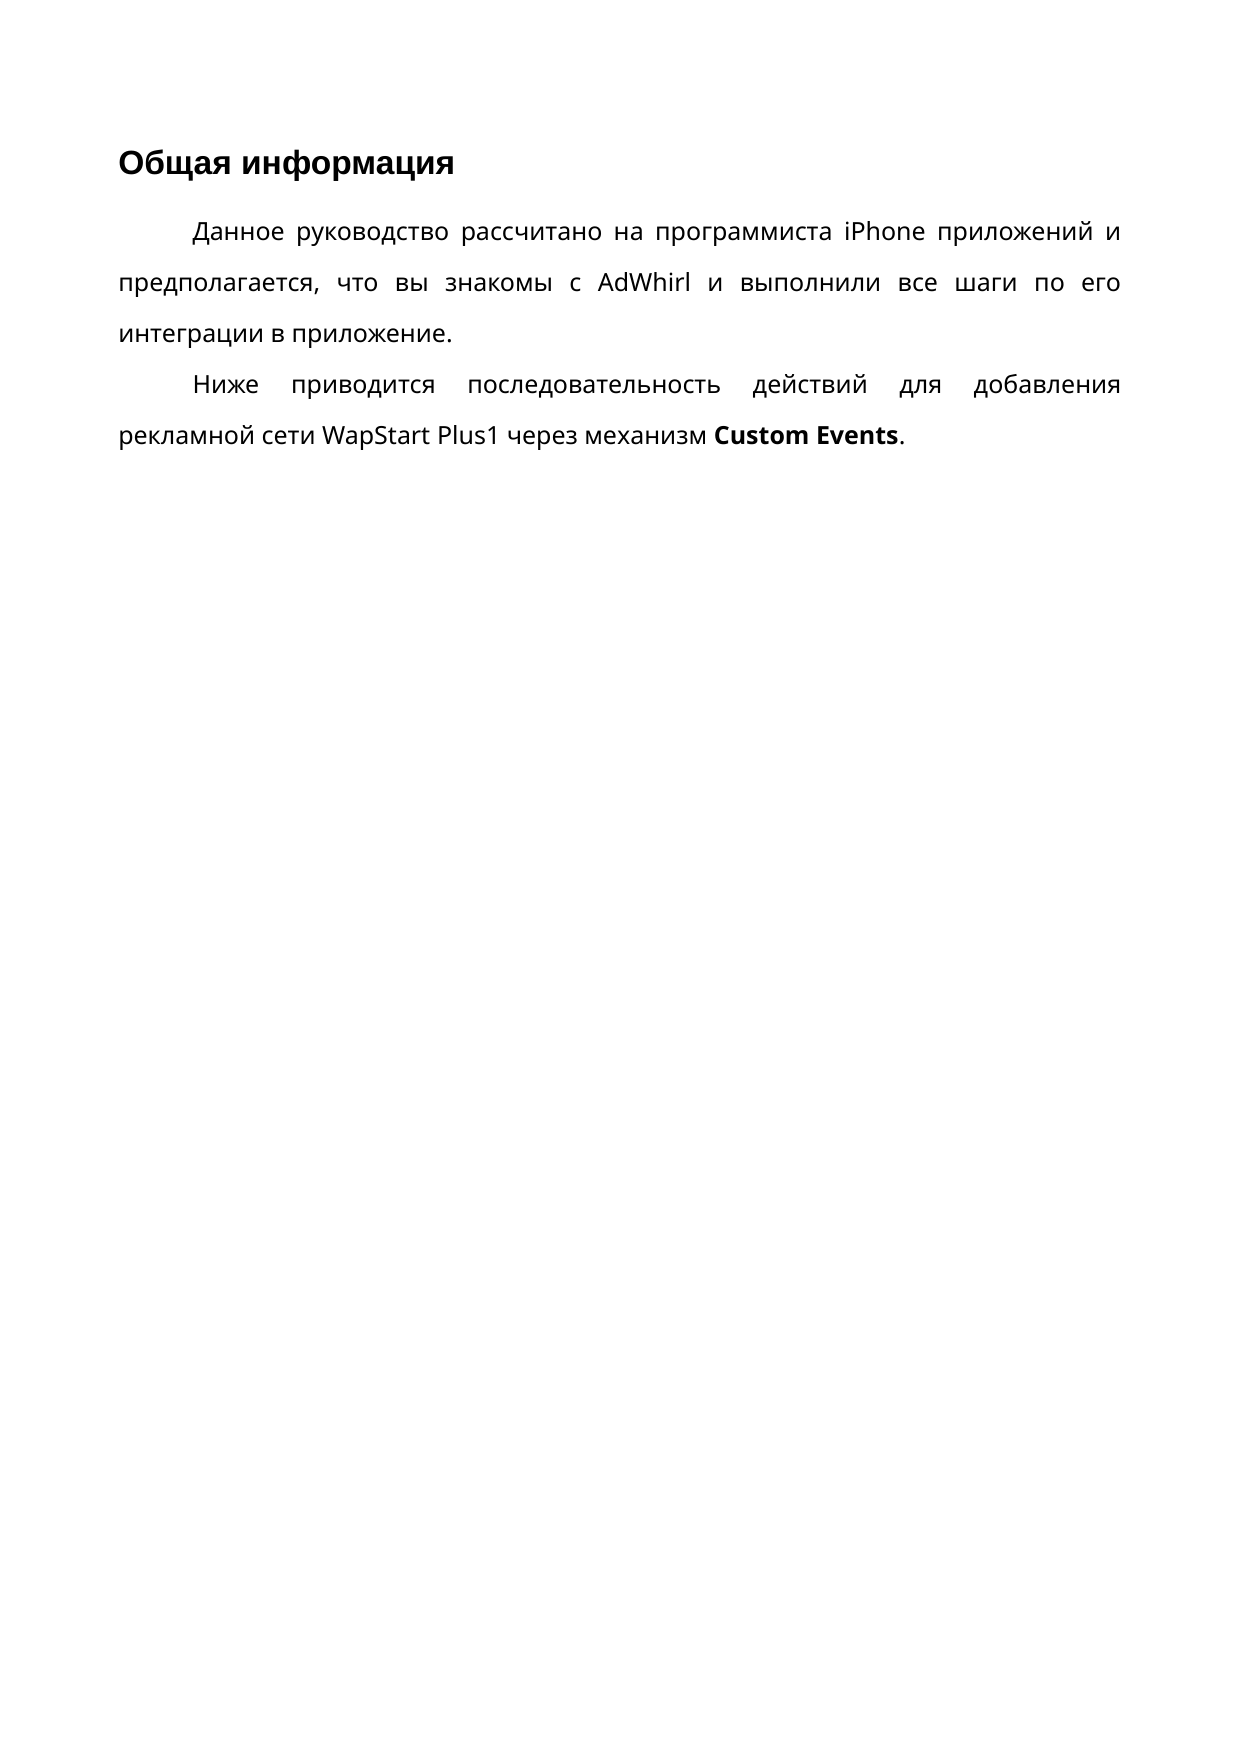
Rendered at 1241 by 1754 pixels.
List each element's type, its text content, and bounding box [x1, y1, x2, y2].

text Ниже приводится последовательность действий для добавления рекламной сети WapStart Plus1 через механизм Custom Events. [118, 367, 1122, 452]
subtitle Общая информация [118, 143, 1122, 182]
text Данное руководство рассчитано на программиста iPhone приложений и предполагается, что вы знакомы с AdWhirl и выполнили все шаги по его интеграции в приложение. [118, 213, 1122, 350]
